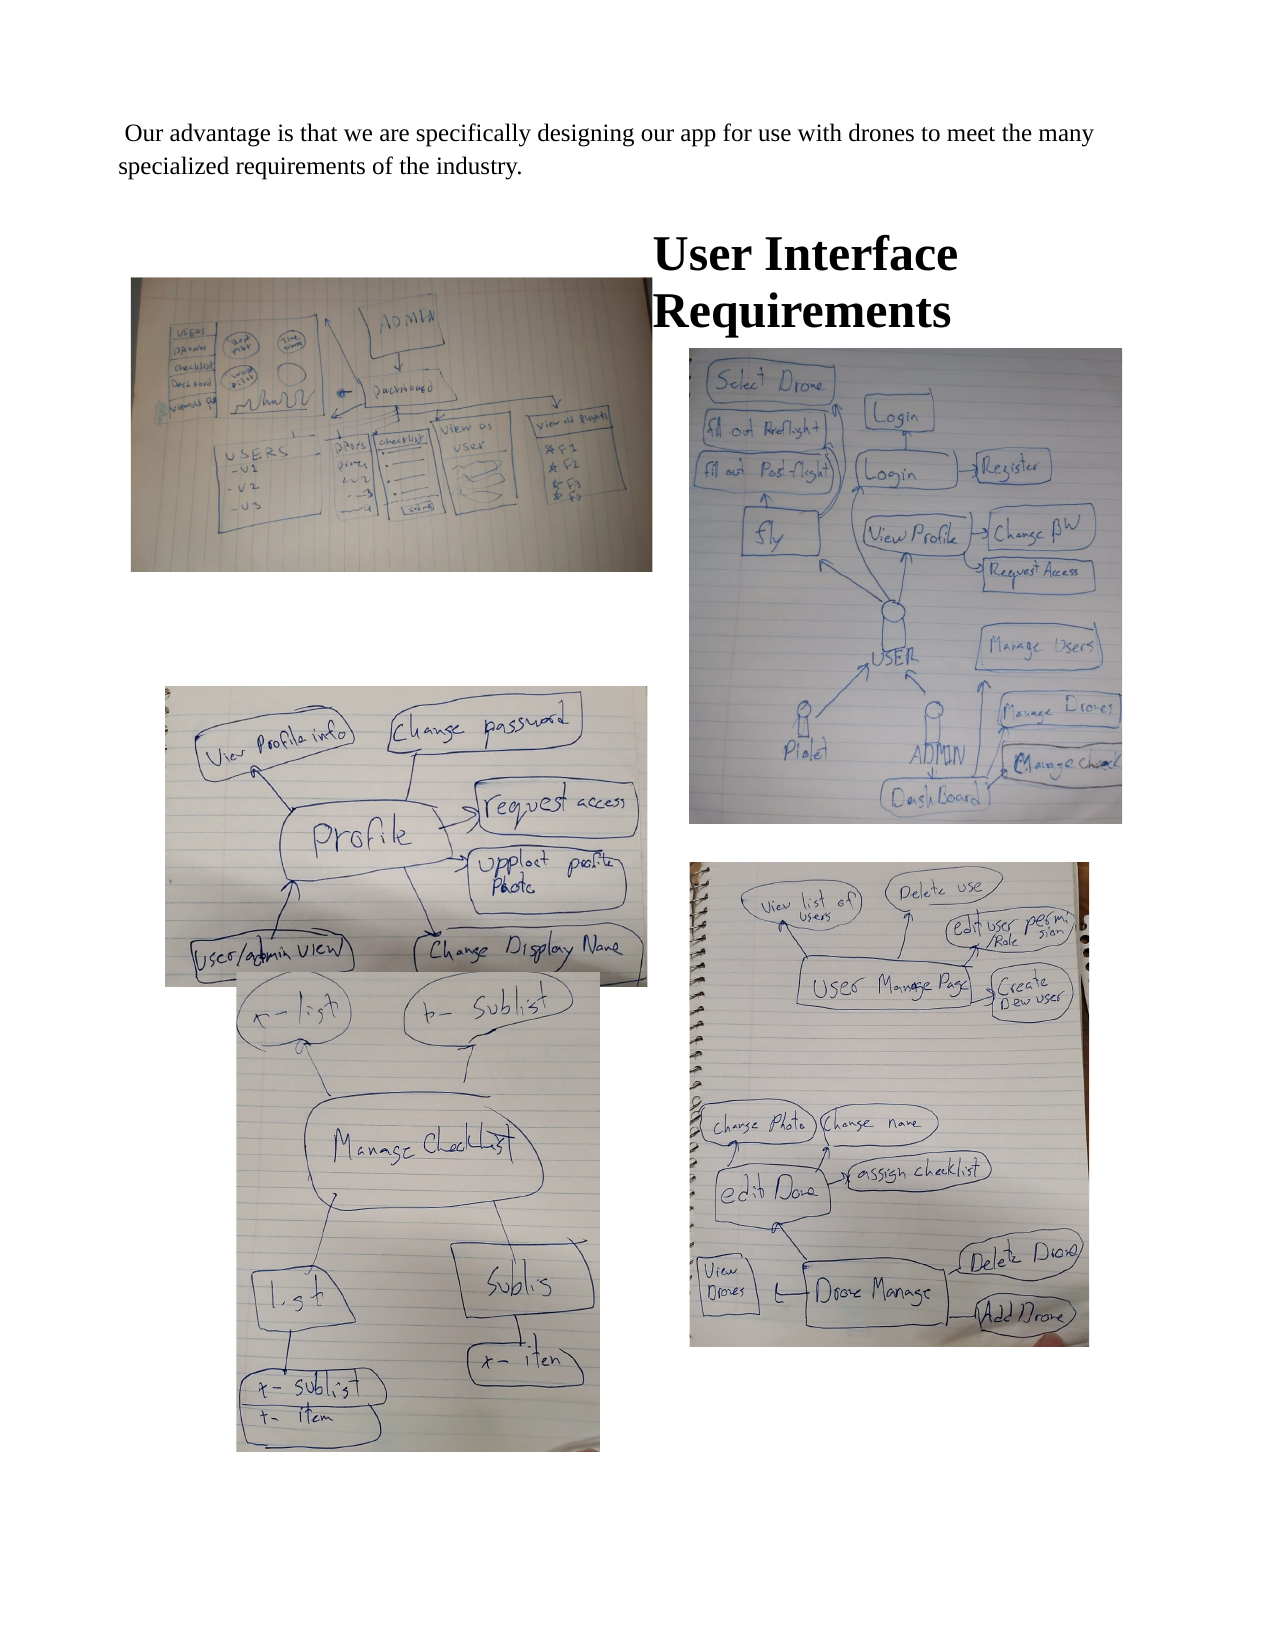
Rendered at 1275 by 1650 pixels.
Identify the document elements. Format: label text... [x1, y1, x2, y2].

picture [131, 278, 653, 572]
picture [689, 862, 1090, 1347]
picture [165, 686, 648, 1452]
picture [689, 348, 1123, 824]
subtitle User Interface Requirements [118, 224, 1157, 339]
text Our advantage is that we are specifically designing our app for use with drones to meet the many specialized requirements of the industry. [118, 118, 1157, 180]
